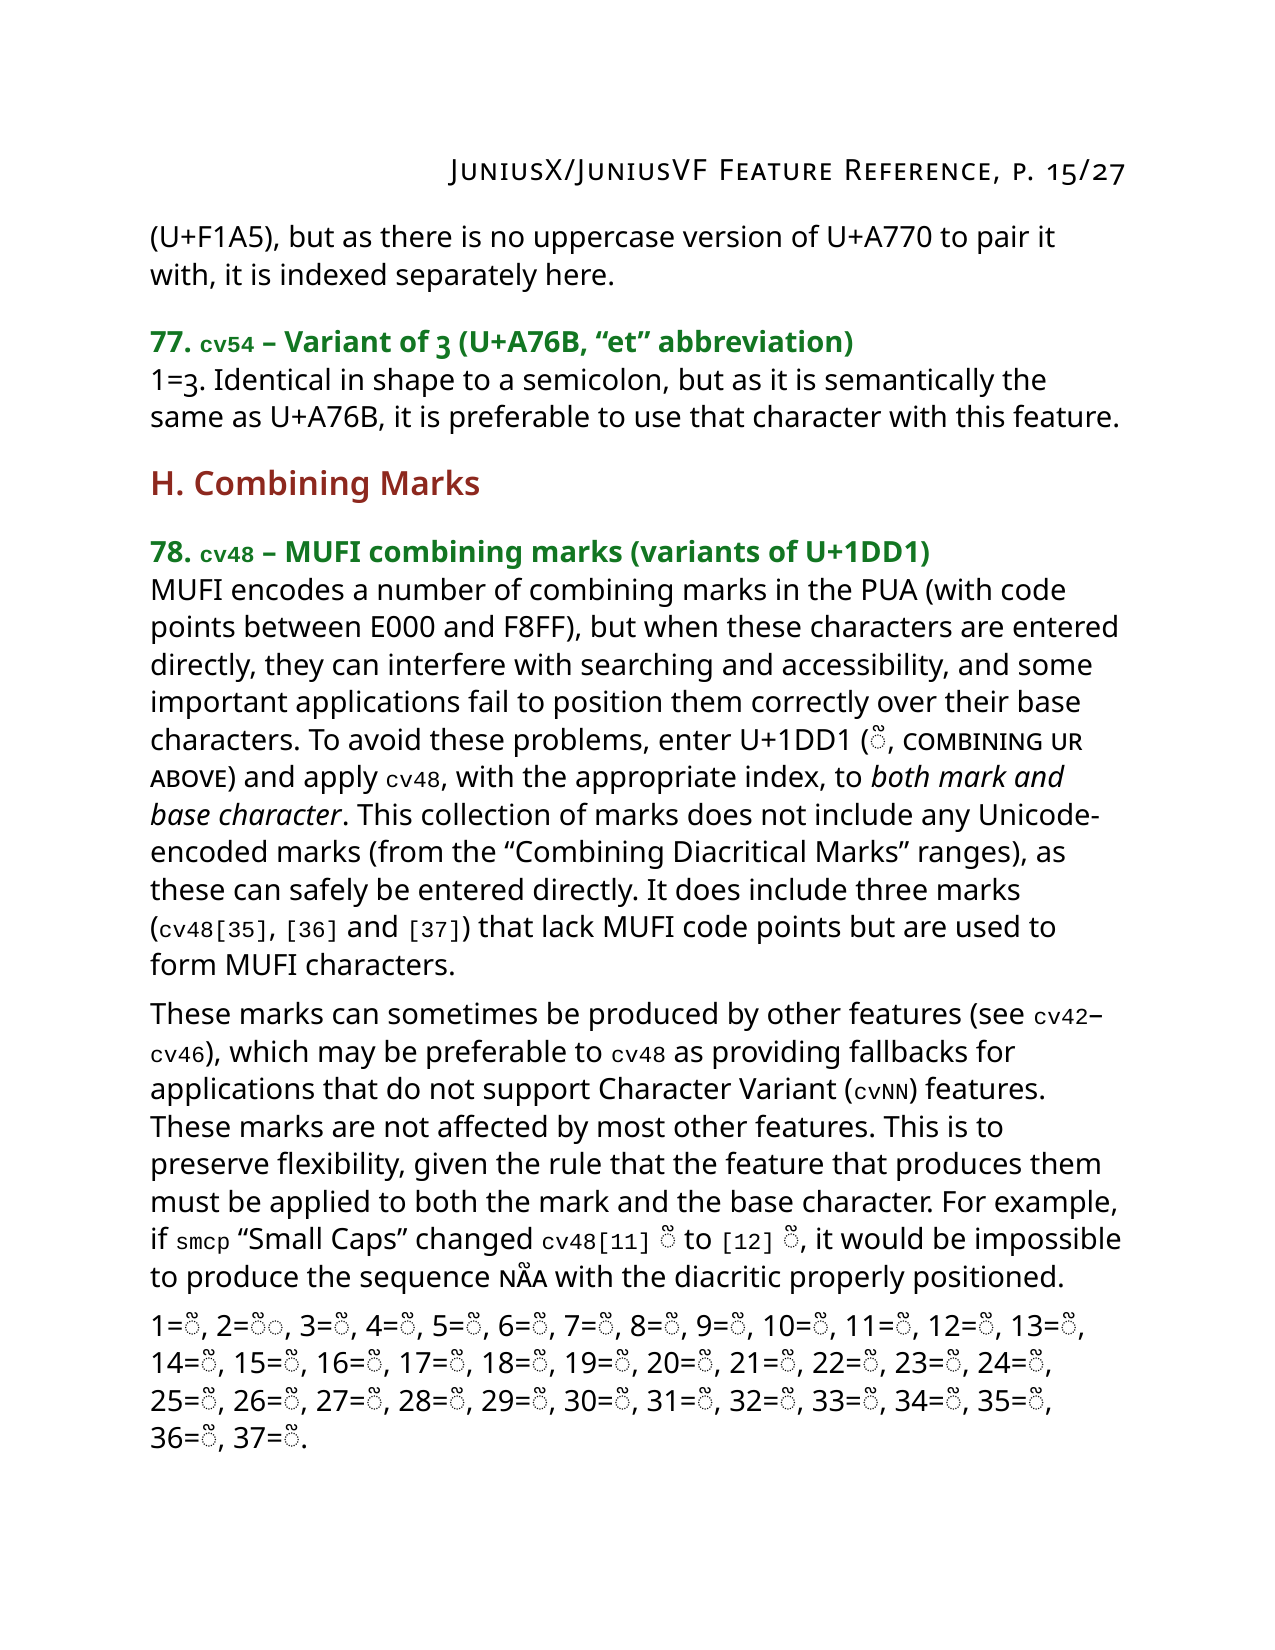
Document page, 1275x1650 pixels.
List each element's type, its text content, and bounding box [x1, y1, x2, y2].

subtitle 78. cv48 – MUFI combining marks (variants of U+1DD1) [150, 532, 1125, 570]
subtitle 77. cv54 – Variant of ꝫ (U+A76B, “et” abbreviation) [150, 322, 1125, 360]
text MUFI encodes a number of combining marks in the PUA (with code points between E000 and F8FF), but when these characters are entered directly, they can interfere with searching and accessibility, and some important applications fail to position them correctly over their base characters. To avoid these problems, enter U+1DD1 (◌᷑, combining ur above) and apply cv48, with the appropriate index, to both mark and base character. This collection of marks does not include any Unicode-encoded marks (from the “Combining Diacritical Marks” ranges), as these can safely be entered directly. It does include three marks (cv48[35], [36] and [37]) that lack MUFI code points but are used to form MUFI characters. [150, 570, 1125, 982]
text (U+F1A5), but as there is no uppercase version of U+A770 to pair it with, it is indexed separately here. [150, 217, 1125, 292]
text 1=ꝫ. Identical in shape to a semicolon, but as it is semantically the same as U+A76B, it is preferable to use that character with this feature. [150, 360, 1125, 435]
text These marks can sometimes be produced by other features (see cv42–cv46), which may be preferable to cv48 as providing fallbacks for applications that do not support Character Variant (cvNN) features. These marks are not affected by most other features. This is to preserve flexibility, given the rule that the feature that produces them must be applied to both the mark and the base character. For example, if smcp “Small Caps” changed cv48[11] ◌᷑ to [12] ◌᷑, it would be impossible to produce the sequence na᷑a with the diacritic properly positioned. [150, 994, 1125, 1294]
subtitle H. Combining Marks [150, 465, 1125, 502]
text 1=◌᷑, 2=◌᷑◌, 3=◌᷑, 4=◌᷑, 5=◌᷑, 6=◌᷑, 7=◌᷑, 8=◌᷑, 9=◌᷑, 10=◌᷑, 11=◌᷑, 12=◌᷑, 13=◌᷑, 14=◌᷑, 15=◌᷑, 16=◌᷑, 17=◌᷑, 18=◌᷑, 19=◌᷑, 20=◌᷑, 21=◌᷑, 22=◌᷑, 23=◌᷑, 24=◌᷑, 25=◌᷑, 26=◌᷑, 27=◌᷑, 28=◌᷑, 29=◌᷑, 30=◌᷑, 31=◌᷑, 32=◌᷑, 33=◌᷑, 34=◌᷑, 35=◌᷑, 36=◌᷑, 37=◌᷑. [150, 1306, 1125, 1456]
